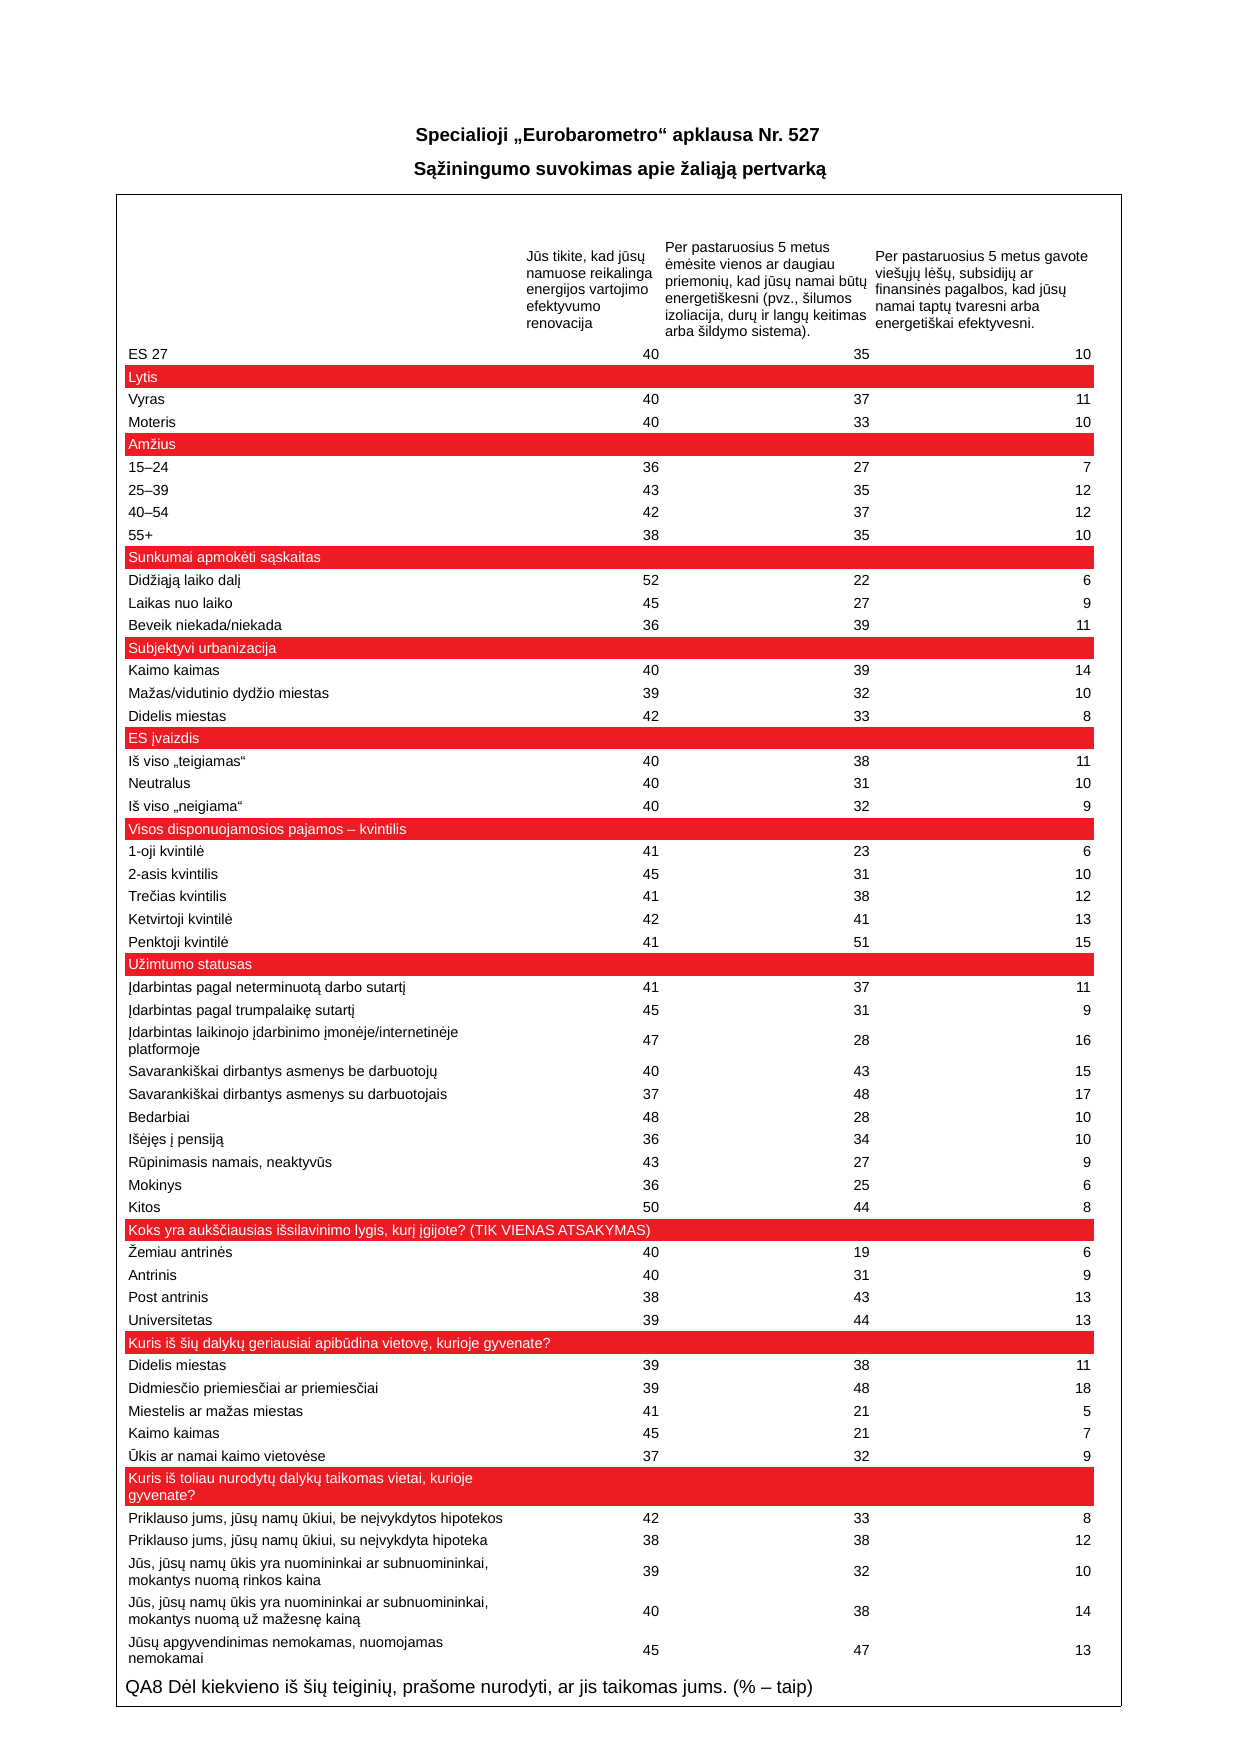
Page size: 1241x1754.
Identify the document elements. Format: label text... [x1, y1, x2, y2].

table_cell Neutralus [125, 772, 523, 795]
table_cell 40–54 [125, 501, 523, 523]
table_cell Rūpinimasis namais, neaktyvūs [125, 1151, 523, 1173]
table_cell 11 [872, 750, 1094, 772]
table_cell Priklauso jums, jūsų namų ūkiui, be neįvykdytos hipotekos [125, 1506, 523, 1529]
table_cell 51 [662, 930, 872, 953]
table_header [125, 236, 523, 343]
table_cell 9 [872, 795, 1094, 817]
table_cell 31 [662, 863, 872, 885]
table_cell 12 [872, 478, 1094, 501]
table_cell 19 [662, 1241, 872, 1264]
table_cell 12 [872, 501, 1094, 523]
table_cell Moteris [125, 411, 523, 433]
table_cell Miestelis ar mažas miestas [125, 1399, 523, 1422]
table_cell 38 [523, 524, 662, 546]
table_cell [872, 1331, 1094, 1354]
table_cell Kaimo kaimas [125, 1422, 523, 1444]
table_cell 28 [662, 1021, 872, 1060]
table_cell 40 [523, 343, 662, 365]
table_cell Kaimo kaimas [125, 659, 523, 682]
table_cell [523, 365, 662, 388]
table_cell 6 [872, 1241, 1094, 1264]
table_cell 16 [872, 1021, 1094, 1060]
table_cell 39 [662, 614, 872, 637]
table_cell 38 [523, 1286, 662, 1309]
table_cell Ketvirtoji kvintilė [125, 908, 523, 930]
table_cell 39 [523, 1354, 662, 1377]
table_cell Didžiąją laiko dalį [125, 569, 523, 591]
table_cell 9 [872, 998, 1094, 1021]
table_cell 23 [662, 840, 872, 863]
table_cell 36 [523, 1128, 662, 1151]
table_cell 40 [523, 659, 662, 682]
table_cell [662, 433, 872, 456]
table_cell [523, 953, 662, 976]
table_cell [872, 727, 1094, 749]
table_cell 21 [662, 1422, 872, 1444]
table_cell 38 [662, 885, 872, 908]
table_cell 9 [872, 1151, 1094, 1173]
table_header Per pastaruosius 5 metus ėmėsite vienos ar daugiau priemonių, kad jūsų namai būtų energetiškesni (pvz., šilumos izoliacija, durų ir langų keitimas arba šildymo sistema). [662, 236, 872, 343]
table_cell 39 [523, 1377, 662, 1399]
table_cell 33 [662, 1506, 872, 1529]
table_cell 33 [662, 411, 872, 433]
table_cell Priklauso jums, jūsų namų ūkiui, su neįvykdyta hipoteka [125, 1529, 523, 1552]
table_cell 31 [662, 1264, 872, 1286]
table_cell 27 [662, 591, 872, 614]
table_cell 44 [662, 1196, 872, 1218]
table_cell 32 [662, 682, 872, 704]
table_cell Didelis miestas [125, 1354, 523, 1377]
table_cell Jūs, jūsų namų ūkis yra nuomininkai ar subnuomininkai, mokantys nuomą už mažesnę kainą [125, 1591, 523, 1630]
table_cell Iš viso „neigiama“ [125, 795, 523, 817]
table_cell Mokinys [125, 1173, 523, 1196]
table_cell 37 [662, 388, 872, 411]
table_cell Bedarbiai [125, 1105, 523, 1128]
table_cell 13 [872, 908, 1094, 930]
table_cell 37 [523, 1445, 662, 1467]
table_cell Koks yra aukščiausias išsilavinimo lygis, kurį įgijote? (TIK VIENAS ATSAKYMAS) [125, 1219, 872, 1241]
table_cell Vyras [125, 388, 523, 411]
table_cell 6 [872, 840, 1094, 863]
table_cell 10 [872, 1552, 1094, 1591]
table_cell [662, 637, 872, 659]
table_cell Trečias kvintilis [125, 885, 523, 908]
table_cell Didmiesčio priemiesčiai ar priemiesčiai [125, 1377, 523, 1399]
table_cell 7 [872, 1422, 1094, 1444]
table_cell 12 [872, 885, 1094, 908]
table_cell 40 [523, 1264, 662, 1286]
table_cell 12 [872, 1529, 1094, 1552]
table_cell 40 [523, 388, 662, 411]
table_cell [872, 953, 1094, 976]
table_cell Įdarbintas pagal neterminuotą darbo sutartį [125, 976, 523, 998]
table_cell 41 [523, 1399, 662, 1422]
table_cell Įdarbintas laikinojo įdarbinimo įmonėje/internetinėje platformoje [125, 1021, 523, 1060]
table_cell 38 [662, 1591, 872, 1630]
table_cell [662, 1467, 872, 1506]
table_cell Jūsų apgyvendinimas nemokamas, nuomojamas nemokamai [125, 1630, 523, 1670]
table_cell ES įvaizdis [125, 727, 523, 749]
table_cell ES 27 [125, 343, 523, 365]
table_cell 40 [523, 1241, 662, 1264]
table_cell [662, 546, 872, 569]
table_cell [872, 637, 1094, 659]
table_cell 38 [523, 1529, 662, 1552]
table_cell [662, 953, 872, 976]
table_cell Beveik niekada/niekada [125, 614, 523, 637]
table_cell 5 [872, 1399, 1094, 1422]
table_cell Antrinis [125, 1264, 523, 1286]
table_cell 41 [523, 885, 662, 908]
table_cell [662, 727, 872, 749]
table_cell 42 [523, 704, 662, 727]
table_cell 45 [523, 1422, 662, 1444]
table_cell 40 [523, 795, 662, 817]
table_cell 13 [872, 1309, 1094, 1331]
table_cell 35 [662, 478, 872, 501]
table_cell 28 [662, 1105, 872, 1128]
table_cell 32 [662, 1445, 872, 1467]
table_cell 55+ [125, 524, 523, 546]
table_cell 8 [872, 1506, 1094, 1529]
table_cell 14 [872, 659, 1094, 682]
table_cell 45 [523, 591, 662, 614]
table_cell 41 [523, 976, 662, 998]
table_cell Kuris iš toliau nurodytų dalykų taikomas vietai, kurioje gyvenate? [125, 1467, 523, 1506]
table_cell 37 [662, 976, 872, 998]
table_cell 6 [872, 569, 1094, 591]
table_cell Savarankiškai dirbantys asmenys be darbuotojų [125, 1060, 523, 1083]
table_cell 42 [523, 501, 662, 523]
table_cell [872, 433, 1094, 456]
table_cell 44 [662, 1309, 872, 1331]
table_cell Didelis miestas [125, 704, 523, 727]
table_cell 7 [872, 456, 1094, 478]
table_cell [662, 365, 872, 388]
table_cell 10 [872, 772, 1094, 795]
table_cell Žemiau antrinės [125, 1241, 523, 1264]
table_cell 42 [523, 1506, 662, 1529]
table_cell 47 [523, 1021, 662, 1060]
table_cell 42 [523, 908, 662, 930]
table_cell 25–39 [125, 478, 523, 501]
table_cell 10 [872, 411, 1094, 433]
table_cell Savarankiškai dirbantys asmenys su darbuotojais [125, 1083, 523, 1105]
table_cell Išėjęs į pensiją [125, 1128, 523, 1151]
table_cell 48 [523, 1105, 662, 1128]
table_cell [523, 818, 662, 840]
table_cell 2-asis kvintilis [125, 863, 523, 885]
table_cell Užimtumo statusas [125, 953, 523, 976]
table_cell 8 [872, 1196, 1094, 1218]
table_cell Universitetas [125, 1309, 523, 1331]
table_cell [872, 365, 1094, 388]
table_cell 35 [662, 343, 872, 365]
table_cell 43 [662, 1286, 872, 1309]
table_cell 45 [523, 1630, 662, 1670]
table_cell Iš viso „teigiamas“ [125, 750, 523, 772]
table_cell Sunkumai apmokėti sąskaitas [125, 546, 523, 569]
table_cell 9 [872, 1445, 1094, 1467]
table_cell 11 [872, 614, 1094, 637]
table_cell Mažas/vidutinio dydžio miestas [125, 682, 523, 704]
table_cell 22 [662, 569, 872, 591]
table_cell 6 [872, 1173, 1094, 1196]
table_cell [523, 433, 662, 456]
table_cell 10 [872, 682, 1094, 704]
table_cell Lytis [125, 365, 523, 388]
table_cell Kitos [125, 1196, 523, 1218]
table_cell 32 [662, 1552, 872, 1591]
table_cell Subjektyvi urbanizacija [125, 637, 523, 659]
table_cell 15 [872, 930, 1094, 953]
table_cell Penktoji kvintilė [125, 930, 523, 953]
table_cell 9 [872, 591, 1094, 614]
table_cell 36 [523, 614, 662, 637]
table_cell 10 [872, 524, 1094, 546]
table_cell 21 [662, 1399, 872, 1422]
table_cell 10 [872, 863, 1094, 885]
table_cell 31 [662, 998, 872, 1021]
table_cell 39 [662, 659, 872, 682]
table_cell 9 [872, 1264, 1094, 1286]
table_cell 43 [523, 478, 662, 501]
table_cell [523, 546, 662, 569]
table_cell 10 [872, 1128, 1094, 1151]
text QA8 Dėl kiekvieno iš šių teiginių, prašome nurodyti, ar jis taikomas jums. (% – taip) [125, 1676, 1112, 1697]
table_header Jūs tikite, kad jūsų namuose reikalinga energijos vartojimo efektyvumo renovacija [523, 236, 662, 343]
table_cell 50 [523, 1196, 662, 1218]
table_cell 11 [872, 388, 1094, 411]
table_cell 41 [523, 930, 662, 953]
table_cell 8 [872, 704, 1094, 727]
table_cell 39 [523, 1309, 662, 1331]
table_cell [872, 818, 1094, 840]
table_cell 48 [662, 1083, 872, 1105]
table_cell Jūs, jūsų namų ūkis yra nuomininkai ar subnuomininkai, mokantys nuomą rinkos kaina [125, 1552, 523, 1591]
table_cell 10 [872, 343, 1094, 365]
table_cell 37 [523, 1083, 662, 1105]
table_cell Post antrinis [125, 1286, 523, 1309]
table_cell 18 [872, 1377, 1094, 1399]
table_cell 10 [872, 1105, 1094, 1128]
table_cell 39 [523, 1552, 662, 1591]
table_cell 45 [523, 863, 662, 885]
table_cell Visos disponuojamosios pajamos – kvintilis [125, 818, 523, 840]
table_cell 40 [523, 772, 662, 795]
table_cell 47 [662, 1630, 872, 1670]
table_cell 40 [523, 1060, 662, 1083]
table_cell [872, 1219, 1094, 1241]
table_cell [872, 546, 1094, 569]
table_cell Kuris iš šių dalykų geriausiai apibūdina vietovę, kurioje gyvenate? [125, 1331, 872, 1354]
table_cell [662, 818, 872, 840]
table_cell [523, 727, 662, 749]
table_cell 43 [662, 1060, 872, 1083]
table_cell 11 [872, 1354, 1094, 1377]
table_cell 41 [523, 840, 662, 863]
table_cell 25 [662, 1173, 872, 1196]
table_cell 38 [662, 750, 872, 772]
table_cell 38 [662, 1354, 872, 1377]
table_cell 35 [662, 524, 872, 546]
table_cell [523, 1467, 662, 1506]
table_cell Įdarbintas pagal trumpalaikę sutartį [125, 998, 523, 1021]
table_cell 13 [872, 1630, 1094, 1670]
table_cell 17 [872, 1083, 1094, 1105]
table_cell 37 [662, 501, 872, 523]
table_cell 36 [523, 456, 662, 478]
table_cell 1-oji kvintilė [125, 840, 523, 863]
table_cell 11 [872, 976, 1094, 998]
table_cell 45 [523, 998, 662, 1021]
table_cell 33 [662, 704, 872, 727]
table_cell 48 [662, 1377, 872, 1399]
table_cell 52 [523, 569, 662, 591]
table_cell 38 [662, 1529, 872, 1552]
table_cell Laikas nuo laiko [125, 591, 523, 614]
table_cell 43 [523, 1151, 662, 1173]
table_cell 15 [872, 1060, 1094, 1083]
table_cell 15–24 [125, 456, 523, 478]
table_cell 40 [523, 750, 662, 772]
table_cell 41 [662, 908, 872, 930]
table_cell 27 [662, 1151, 872, 1173]
table_cell 13 [872, 1286, 1094, 1309]
table_cell [523, 637, 662, 659]
table_cell 36 [523, 1173, 662, 1196]
table_cell 39 [523, 682, 662, 704]
table_cell 31 [662, 772, 872, 795]
table_cell Ūkis ar namai kaimo vietovėse [125, 1445, 523, 1467]
table_cell 40 [523, 411, 662, 433]
table_cell 27 [662, 456, 872, 478]
table_cell 34 [662, 1128, 872, 1151]
table_cell 32 [662, 795, 872, 817]
table_cell 40 [523, 1591, 662, 1630]
table_cell Amžius [125, 433, 523, 456]
table_cell 14 [872, 1591, 1094, 1630]
table_header Per pastaruosius 5 metus gavote viešųjų lėšų, subsidijų ar finansinės pagalbos, kad jūsų namai taptų tvaresni arba energetiškai efektyvesni. [872, 236, 1094, 343]
table_cell [872, 1467, 1094, 1506]
